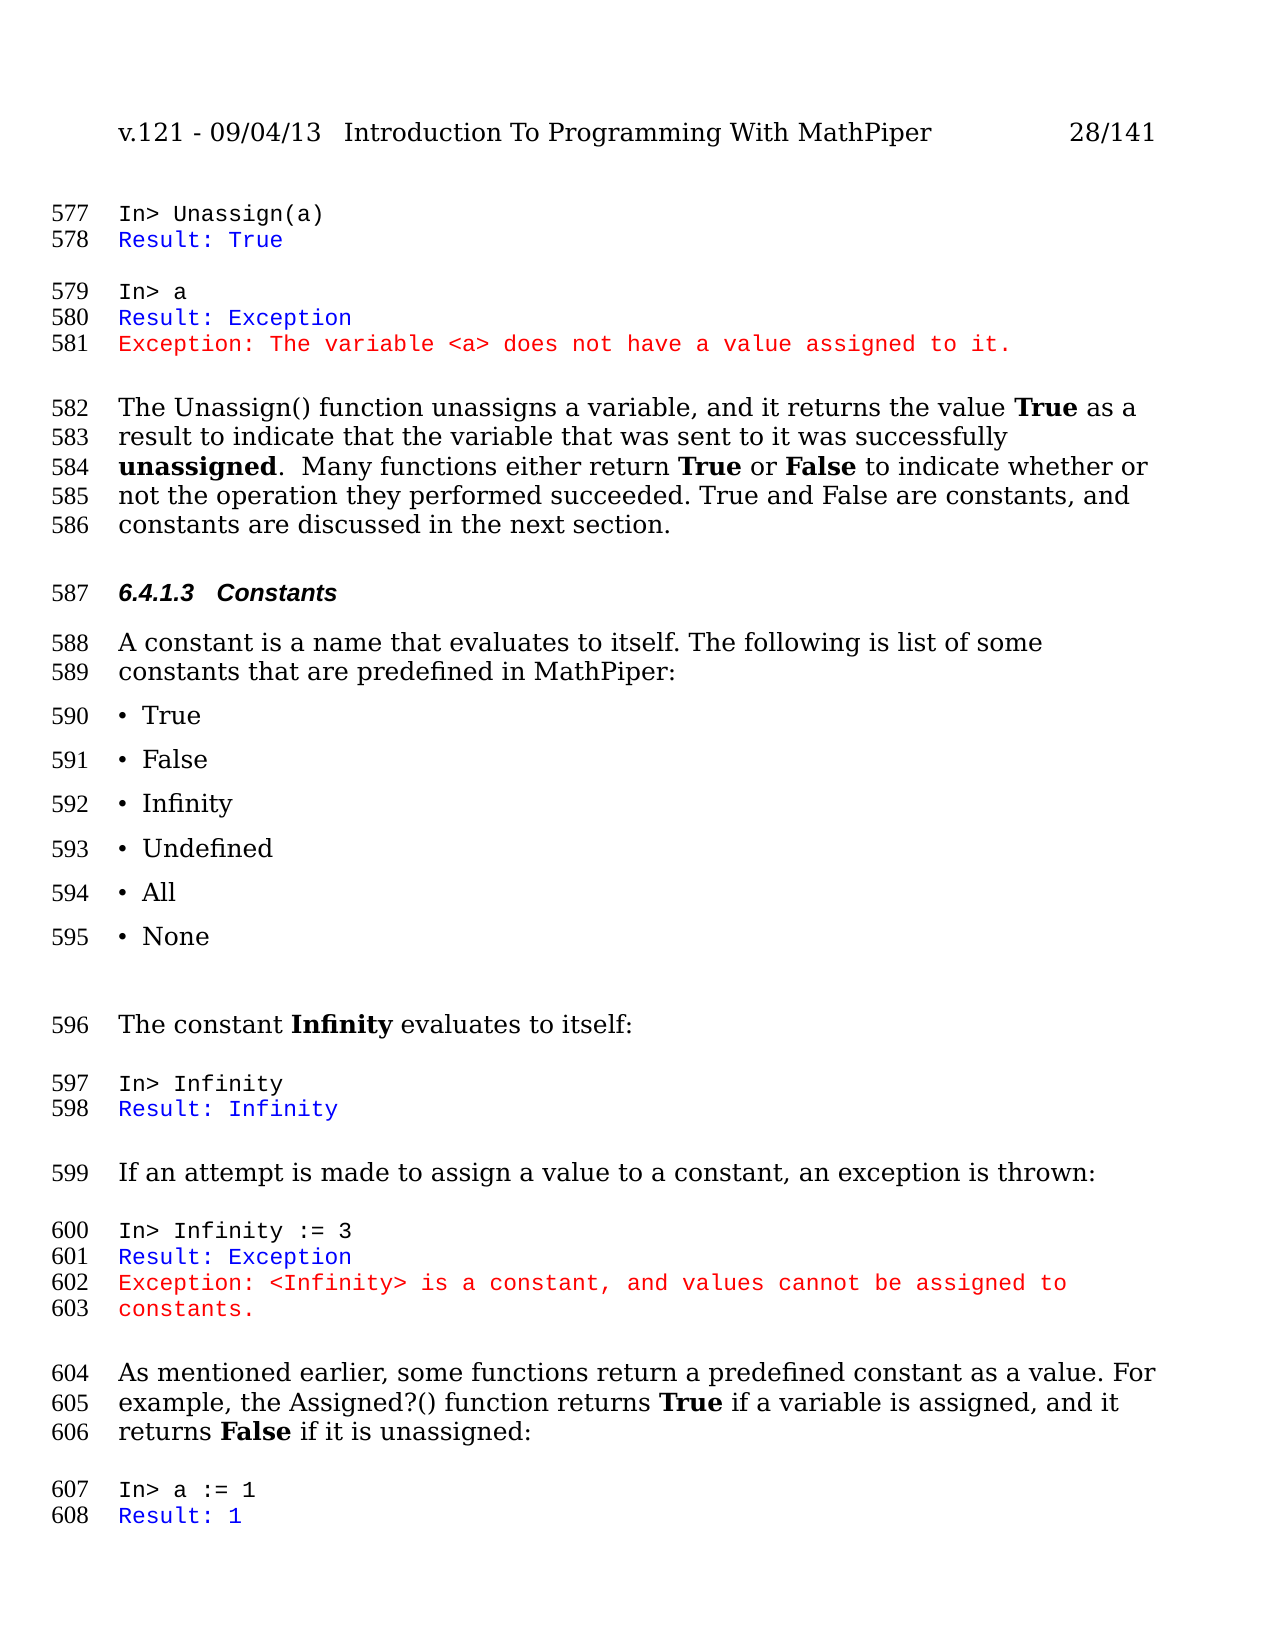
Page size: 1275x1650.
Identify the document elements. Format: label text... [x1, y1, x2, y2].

list False [118, 746, 1157, 775]
text Exception: <Infinity> is a constant, and values cannot be assigned to constants. [118, 1272, 1157, 1323]
text Result: Exception [118, 306, 1157, 332]
list None [118, 922, 1157, 951]
text If an attempt is made to assign a value to a constant, an exception is thrown: [118, 1159, 1157, 1188]
text In> Infinity := 3 [118, 1220, 1157, 1246]
text Exception: The variable <a> does not have a value assigned to it. [118, 332, 1157, 358]
text Result: Infinity [118, 1098, 1157, 1124]
subtitle Constants [118, 578, 1157, 607]
text Result: True [118, 229, 1157, 254]
text A constant is a name that evaluates to itself. The following is list of some constants that are predefined in MathPiper: [118, 628, 1157, 686]
text In> Unassign(a) [118, 203, 1157, 229]
text In> a [118, 281, 1157, 306]
list True [118, 701, 1157, 731]
text As mentioned earlier, some functions return a predefined constant as a value. For example, the Assigned?() function returns True if a variable is assigned, and it returns False if it is unassigned: [118, 1358, 1157, 1446]
text Result: Exception [118, 1246, 1157, 1272]
list Infinity [118, 790, 1157, 819]
text In> Infinity [118, 1072, 1157, 1098]
text The Unassign() function unassigns a variable, and it returns the value True as a result to indicate that the variable that was sent to it was successfully unassigned. Many functions either return True or False to indicate whether or not the operation they performed succeeded. True and False are constants, and constants are discussed in the next section. [118, 393, 1157, 539]
list All [118, 878, 1157, 907]
text In> a := 1 [118, 1478, 1157, 1504]
text The constant Infinity evaluates to itself: [118, 1011, 1157, 1040]
text Result: 1 [118, 1504, 1157, 1530]
list Undefined [118, 834, 1157, 863]
